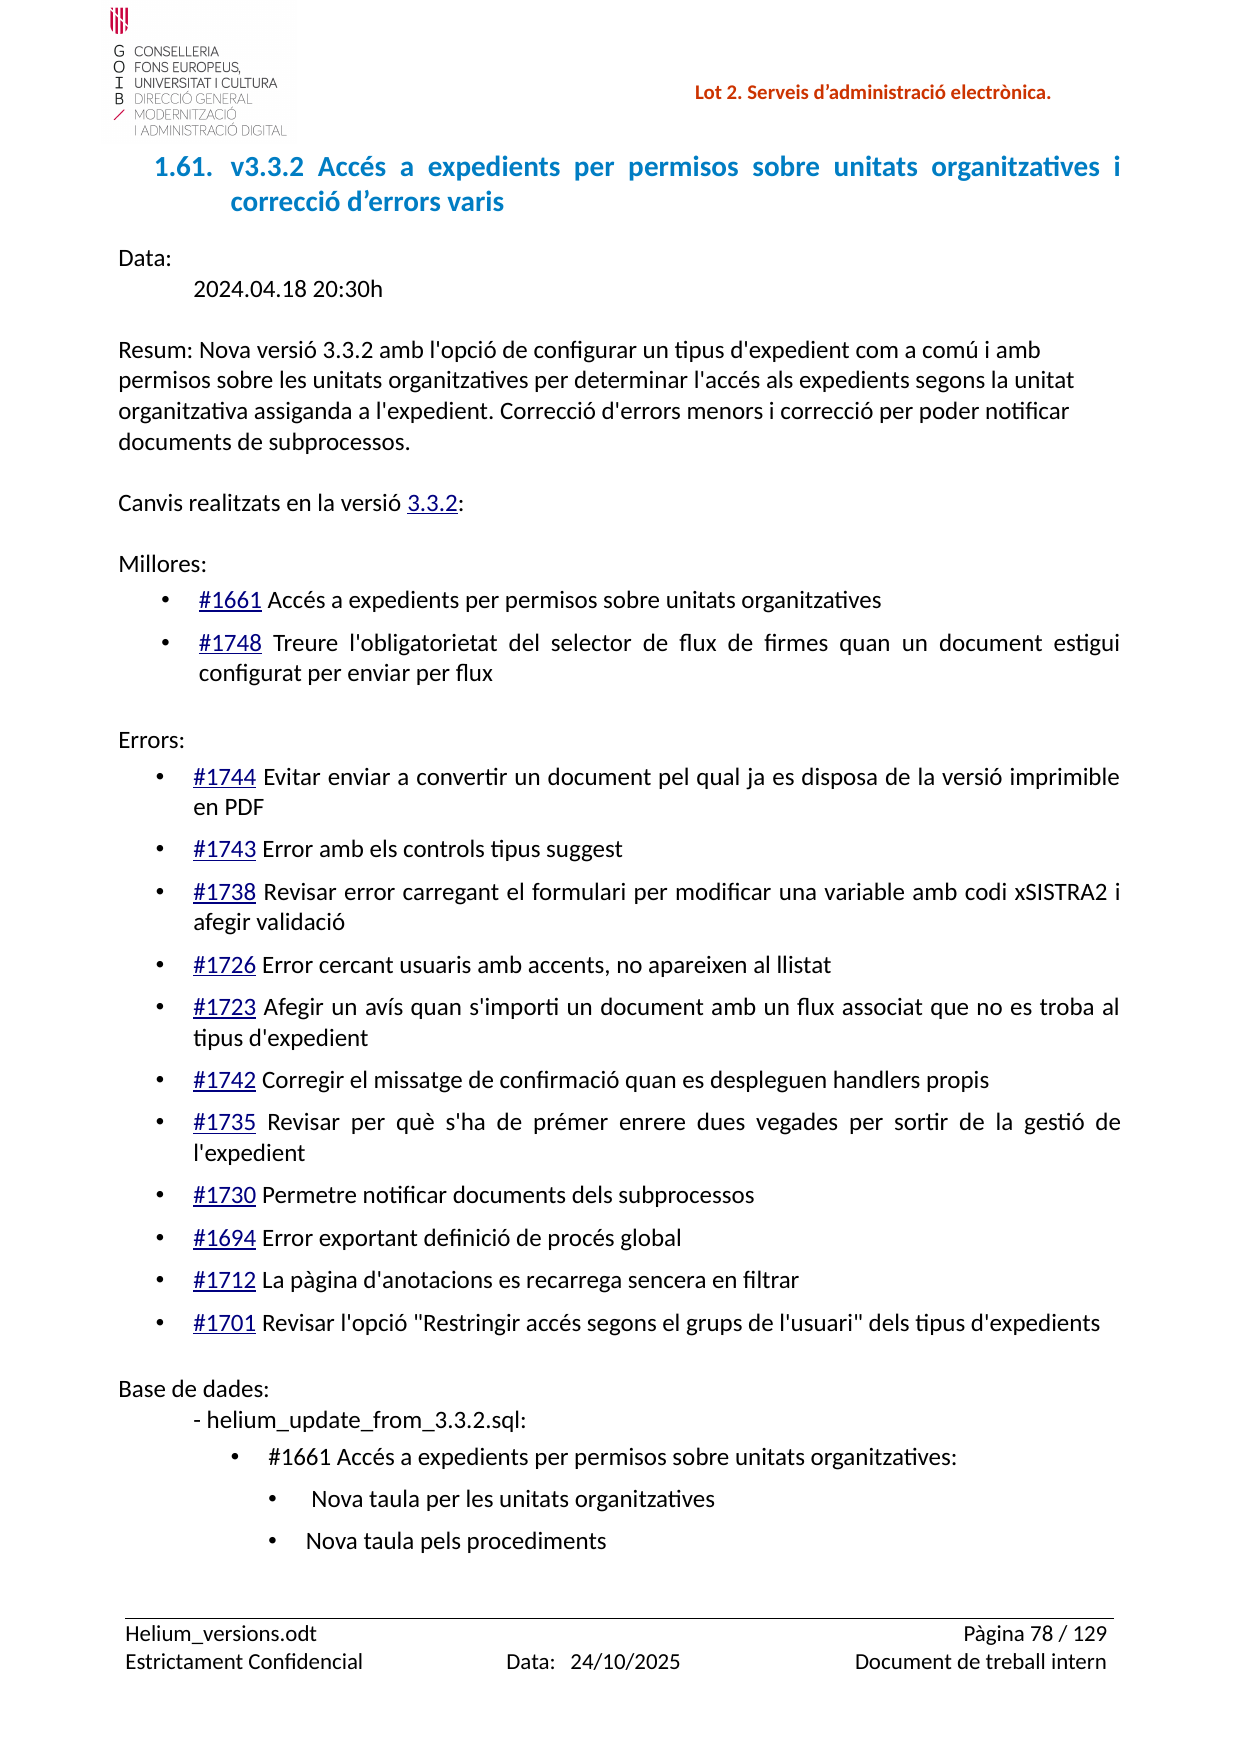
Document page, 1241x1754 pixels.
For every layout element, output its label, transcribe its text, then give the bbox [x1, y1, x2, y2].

picture [100, 0, 297, 144]
list #1723 Afegir un avís quan s'importi un document amb un flux associat que no es troba al tipus d'expedient [156, 991, 1122, 1052]
text 2024.04.18 20:30h [118, 273, 1122, 304]
text - helium_update_from_3.3.2.sql: [118, 1404, 1122, 1435]
list Nova taula pels procediments [268, 1525, 1122, 1556]
list #1701 Revisar l'opció "Restringir accés segons el grups de l'usuari" dels tipus d'expedients [156, 1307, 1122, 1337]
list #1744 Evitar enviar a convertir un document pel qual ja es disposa de la versió imprimible en PDF [156, 761, 1122, 822]
list #1726 Error cercant usuaris amb accents, no apareixen al llistat [156, 949, 1122, 979]
list #1730 Permetre notificar documents dels subprocessos [156, 1179, 1122, 1210]
list #1712 La pàgina d'anotacions es recarrega sencera en filtrar [156, 1264, 1122, 1295]
text Errors: [118, 724, 1122, 755]
list #1748 Treure l'obligatorietat del selector de flux de firmes quan un document estigui configurat per enviar per flux [161, 627, 1122, 688]
text Resum: Nova versió 3.3.2 amb l'opció de configurar un tipus d'expedient com a comú i amb permisos sobre les unitats organitzatives per determinar l'accés als expedients segons la unitat organitzativa assiganda a l'expedient. Correcció d'errors menors i correcció per poder notificar documents de subprocessos. [118, 334, 1122, 456]
list #1694 Error exportant definició de procés global [156, 1222, 1122, 1252]
list #1738 Revisar error carregant el formulari per modificar una variable amb codi xSISTRA2 i afegir validació [156, 876, 1122, 937]
list #1743 Error amb els controls tipus suggest [156, 833, 1122, 864]
text Data: [118, 243, 1122, 273]
list #1742 Corregir el missatge de confirmació quan es despleguen handlers propis [156, 1064, 1122, 1095]
text Millores: [118, 548, 1122, 578]
subtitle v3.3.2 Accés a expedients per permisos sobre unitats organitzatives i correcció d’errors varis [153, 148, 1122, 219]
text Canvis realitzats en la versió 3.3.2: [118, 487, 1122, 517]
list #1661 Accés a expedients per permisos sobre unitats organitzatives [161, 584, 1122, 615]
list Nova taula per les unitats organitzatives [268, 1483, 1122, 1513]
list #1661 Accés a expedients per permisos sobre unitats organitzatives: [231, 1441, 1122, 1471]
text Base de dades: [118, 1374, 1122, 1404]
list #1735 Revisar per què s'ha de prémer enrere dues vegades per sortir de la gestió de l'expedient [156, 1107, 1122, 1168]
